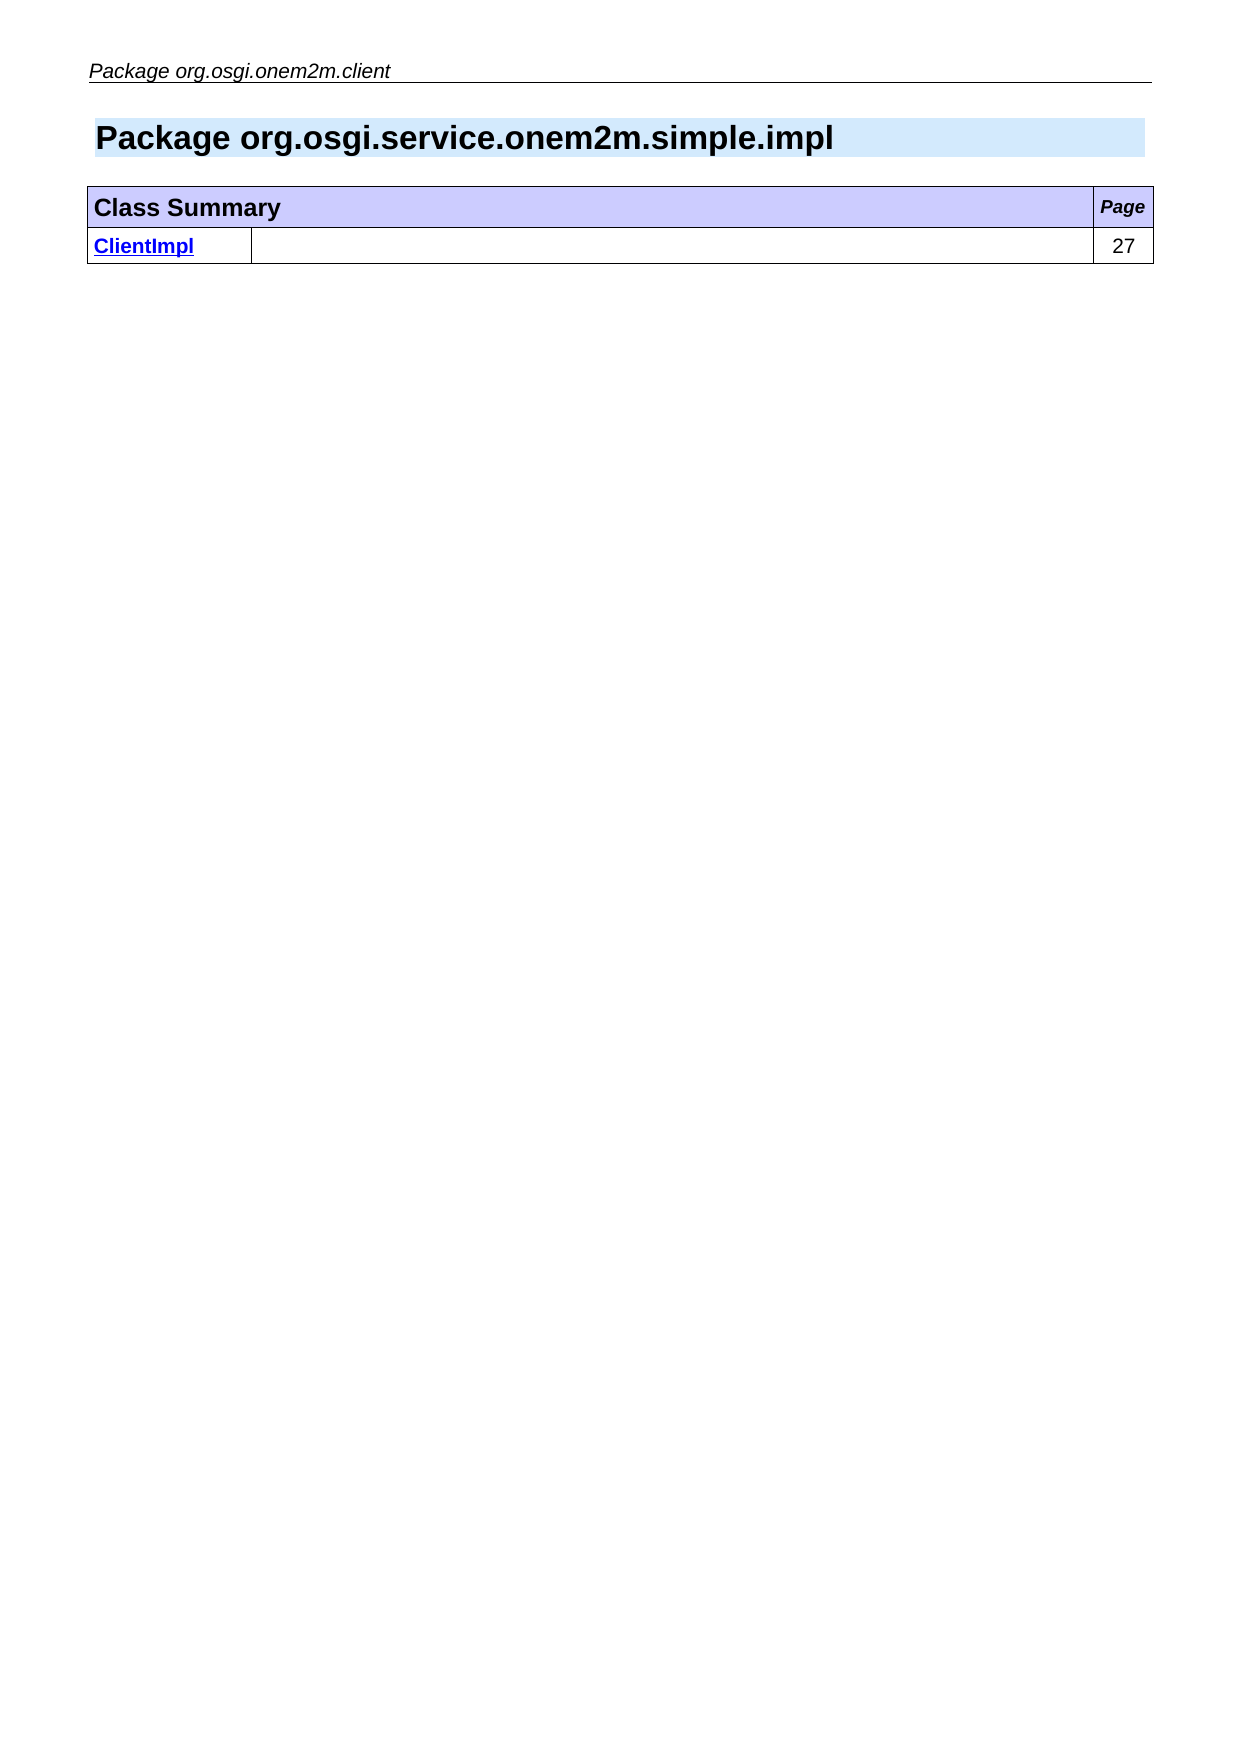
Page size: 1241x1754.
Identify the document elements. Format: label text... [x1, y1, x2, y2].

table_cell ClientImpl [88, 228, 251, 263]
table_header Page [1094, 187, 1153, 227]
subtitle Package org.osgi.service.onem2m.simple.impl [95, 118, 1145, 157]
table_cell 27 [1094, 228, 1153, 263]
table_cell [252, 228, 1093, 263]
table_header Class Summary [88, 187, 1093, 227]
